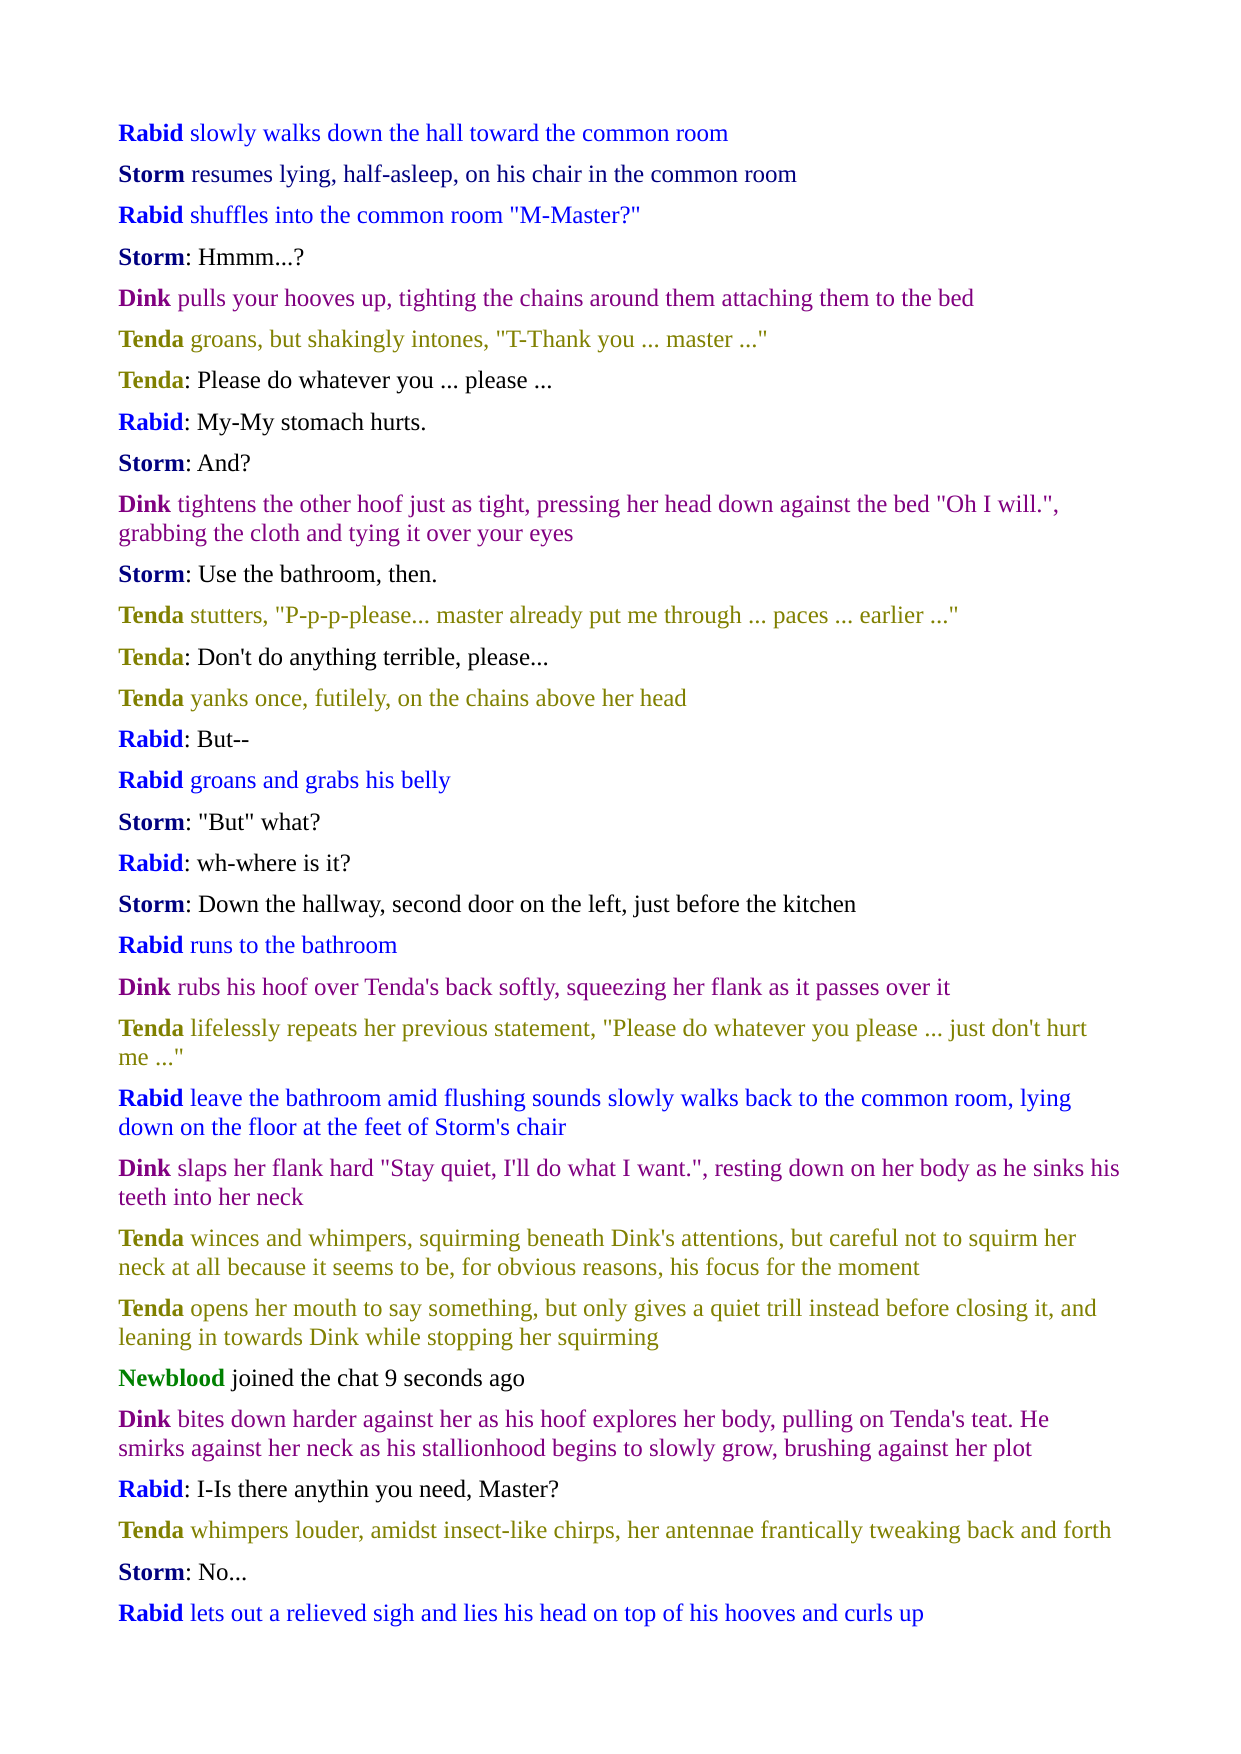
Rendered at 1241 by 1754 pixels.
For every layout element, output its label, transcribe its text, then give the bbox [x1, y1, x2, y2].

text Newblood joined the chat 9 seconds ago [118, 1363, 1122, 1392]
text Storm: No... [118, 1557, 1122, 1586]
text Storm: "But" what? [118, 807, 1122, 836]
text Tenda winces and whimpers, squirming beneath Dink's attentions, but careful not to squirm her neck at all because it seems to be, for obvious reasons, his focus for the moment [118, 1223, 1122, 1281]
text Rabid: wh-where is it? [118, 848, 1122, 877]
text Tenda: Please do whatever you ... please ... [118, 366, 1122, 394]
text Storm: Use the bathroom, then. [118, 559, 1122, 588]
text Dink tightens the other hoof just as tight, pressing her head down against the bed "Oh I will.", grabbing the cloth and tying it over your eyes [118, 489, 1122, 547]
text Tenda: Don't do anything terrible, please... [118, 642, 1122, 671]
text Rabid: My-My stomach hurts. [118, 407, 1122, 436]
text Tenda opens her mouth to say something, but only gives a quiet trill instead before closing it, and leaning in towards Dink while stopping her squirming [118, 1293, 1122, 1351]
text Tenda stutters, "P-p-p-please... master already put me through ... paces ... earlier ..." [118, 601, 1122, 629]
text Dink slaps her flank hard "Stay quiet, I'll do what I want.", resting down on her body as he sinks his teeth into her neck [118, 1153, 1122, 1211]
text Rabid lets out a relieved sigh and lies his head on top of his hooves and curls up [118, 1598, 1122, 1627]
text Tenda groans, but shakingly intones, "T-Thank you ... master ..." [118, 324, 1122, 353]
text Rabid: But-- [118, 724, 1122, 753]
text Tenda lifelessly repeats her previous statement, "Please do whatever you please ... just don't hurt me ..." [118, 1013, 1122, 1071]
text Storm: And? [118, 448, 1122, 477]
text Rabid slowly walks down the hall toward the common room [118, 118, 1122, 147]
text Dink bites down harder against her as his hoof explores her body, pulling on Tenda's teat. He smirks against her neck as his stallionhood begins to slowly grow, brushing against her plot [118, 1404, 1122, 1462]
text Rabid groans and grabs his belly [118, 766, 1122, 794]
text Rabid runs to the bathroom [118, 931, 1122, 959]
text Tenda whimpers louder, amidst insect-like chirps, her antennae frantically tweaking back and forth [118, 1516, 1122, 1544]
text Tenda yanks once, futilely, on the chains above her head [118, 683, 1122, 712]
text Dink rubs his hoof over Tenda's back softly, squeezing her flank as it passes over it [118, 972, 1122, 1001]
text Dink pulls your hooves up, tighting the chains around them attaching them to the bed [118, 283, 1122, 312]
text Rabid shuffles into the common room "M-Master?" [118, 201, 1122, 229]
text Storm: Down the hallway, second door on the left, just before the kitchen [118, 889, 1122, 918]
text Rabid leave the bathroom amid flushing sounds slowly walks back to the common room, lying down on the floor at the feet of Storm's chair [118, 1083, 1122, 1141]
text Rabid: I-Is there anythin you need, Master? [118, 1474, 1122, 1503]
text Storm resumes lying, half-asleep, on his chair in the common room [118, 159, 1122, 188]
text Storm: Hmmm...? [118, 242, 1122, 271]
